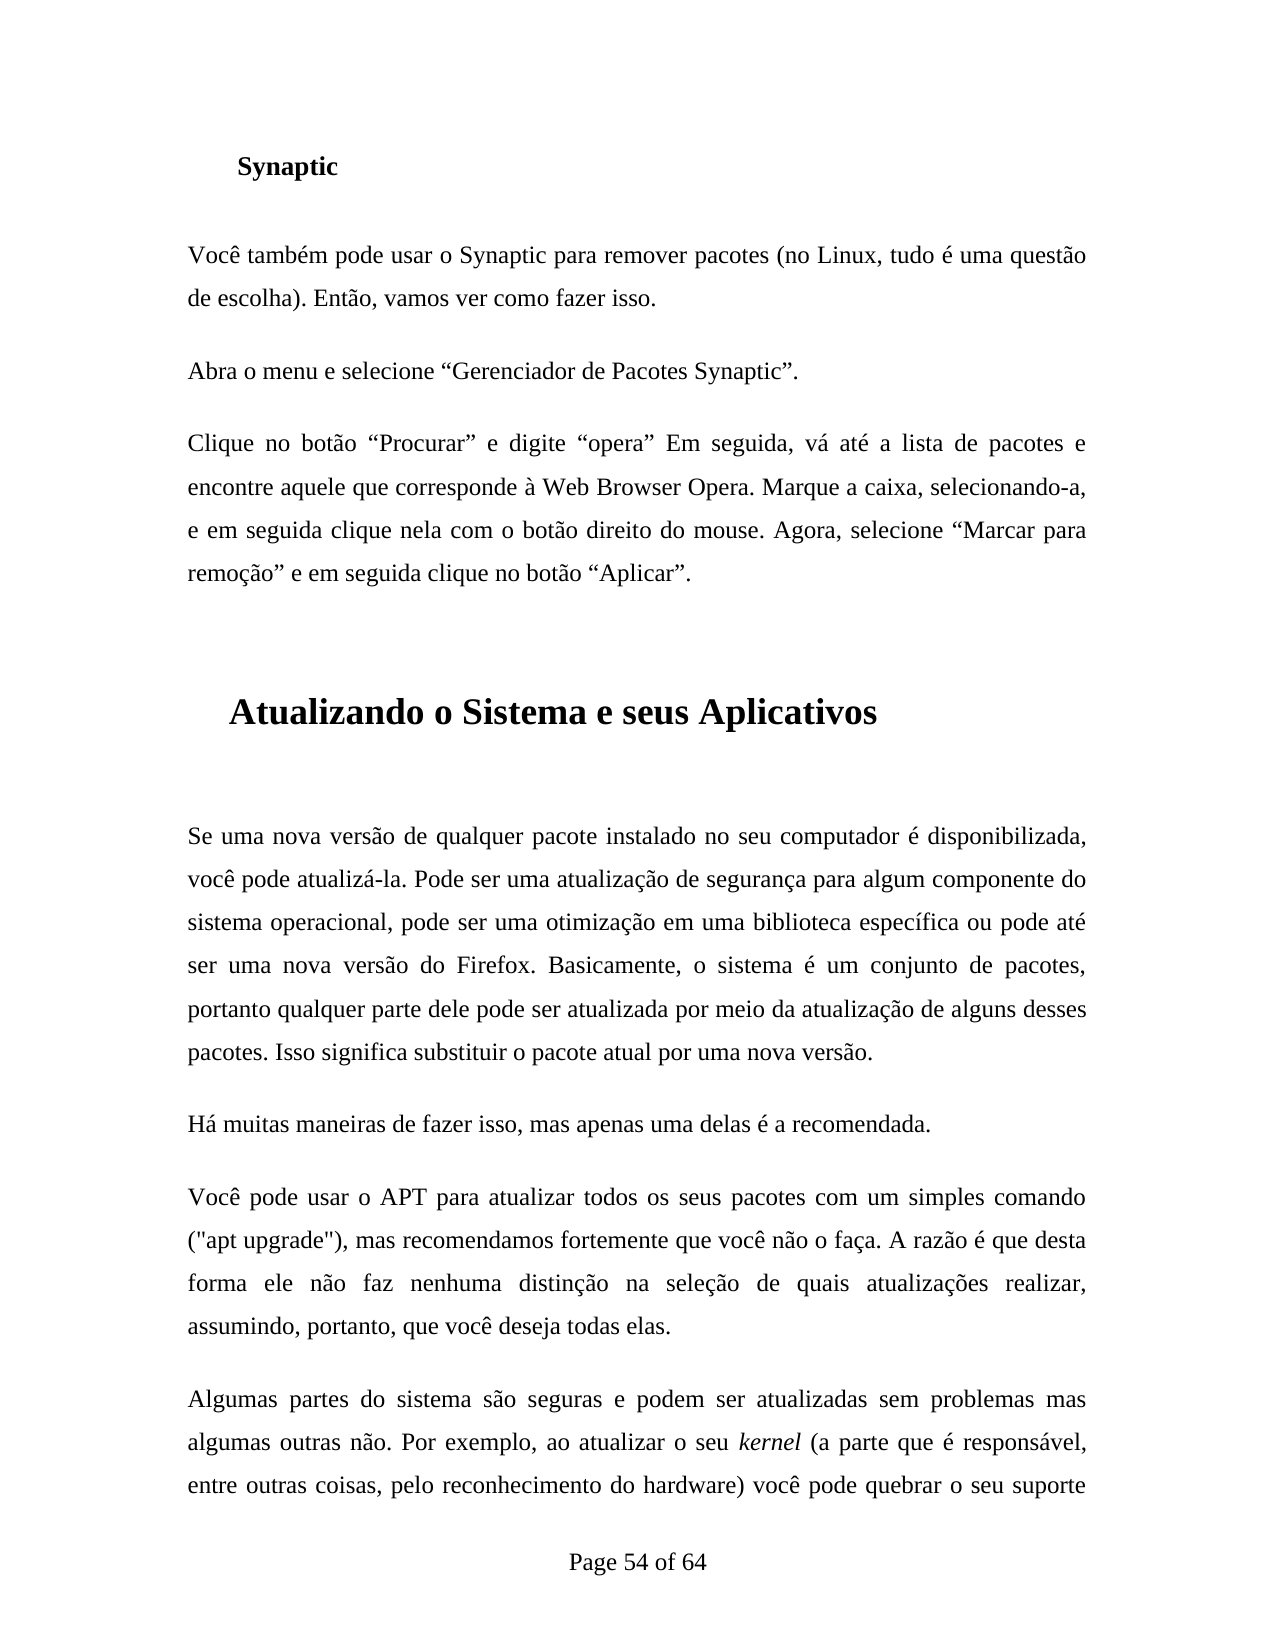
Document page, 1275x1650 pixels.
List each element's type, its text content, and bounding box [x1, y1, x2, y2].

subtitle Atualizando o Sistema e seus Aplicativos [187, 689, 1087, 733]
text Abra o menu e selecione “Gerenciador de Pacotes Synaptic”. [187, 356, 1087, 385]
text Você também pode usar o Synaptic para remover pacotes (no Linux, tudo é uma questão de escolha). Então, vamos ver como fazer isso. [187, 240, 1087, 312]
text Algumas partes do sistema são seguras e podem ser atualizadas sem problemas mas algumas outras não. Por exemplo, ao atualizar o seu kernel (a parte que é responsável, entre outras coisas, pelo reconhecimento do hardware) você pode quebrar o seu suporte [187, 1384, 1087, 1499]
text Há muitas maneiras de fazer isso, mas apenas uma delas é a recomendada. [187, 1109, 1087, 1138]
text Você pode usar o APT para atualizar todos os seus pacotes com um simples comando ("apt upgrade"), mas recomendamos fortemente que você não o faça. A razão é que desta forma ele não faz nenhuma distinção na seleção de quais atualizações realizar, assumindo, portanto, que você deseja todas elas. [187, 1182, 1087, 1340]
text Se uma nova versão de qualquer pacote instalado no seu computador é disponibilizada, você pode atualizá-la. Pode ser uma atualização de segurança para algum componente do sistema operacional, pode ser uma otimização em uma biblioteca específica ou pode até ser uma nova versão do Firefox. Basicamente, o sistema é um conjunto de pacotes, portanto qualquer parte dele pode ser atualizada por meio da atualização de alguns desses pacotes. Isso significa substituir o pacote atual por uma nova versão. [187, 821, 1087, 1066]
subtitle Synaptic [187, 150, 1087, 181]
text Clique no botão “Procurar” e digite “opera” Em seguida, vá até a lista de pacotes e encontre aquele que corresponde à Web Browser Opera. Marque a caixa, selecionando-a, e em seguida clique nela com o botão direito do mouse. Agora, selecione “Marcar para remoção” e em seguida clique no botão “Aplicar”. [187, 428, 1087, 587]
